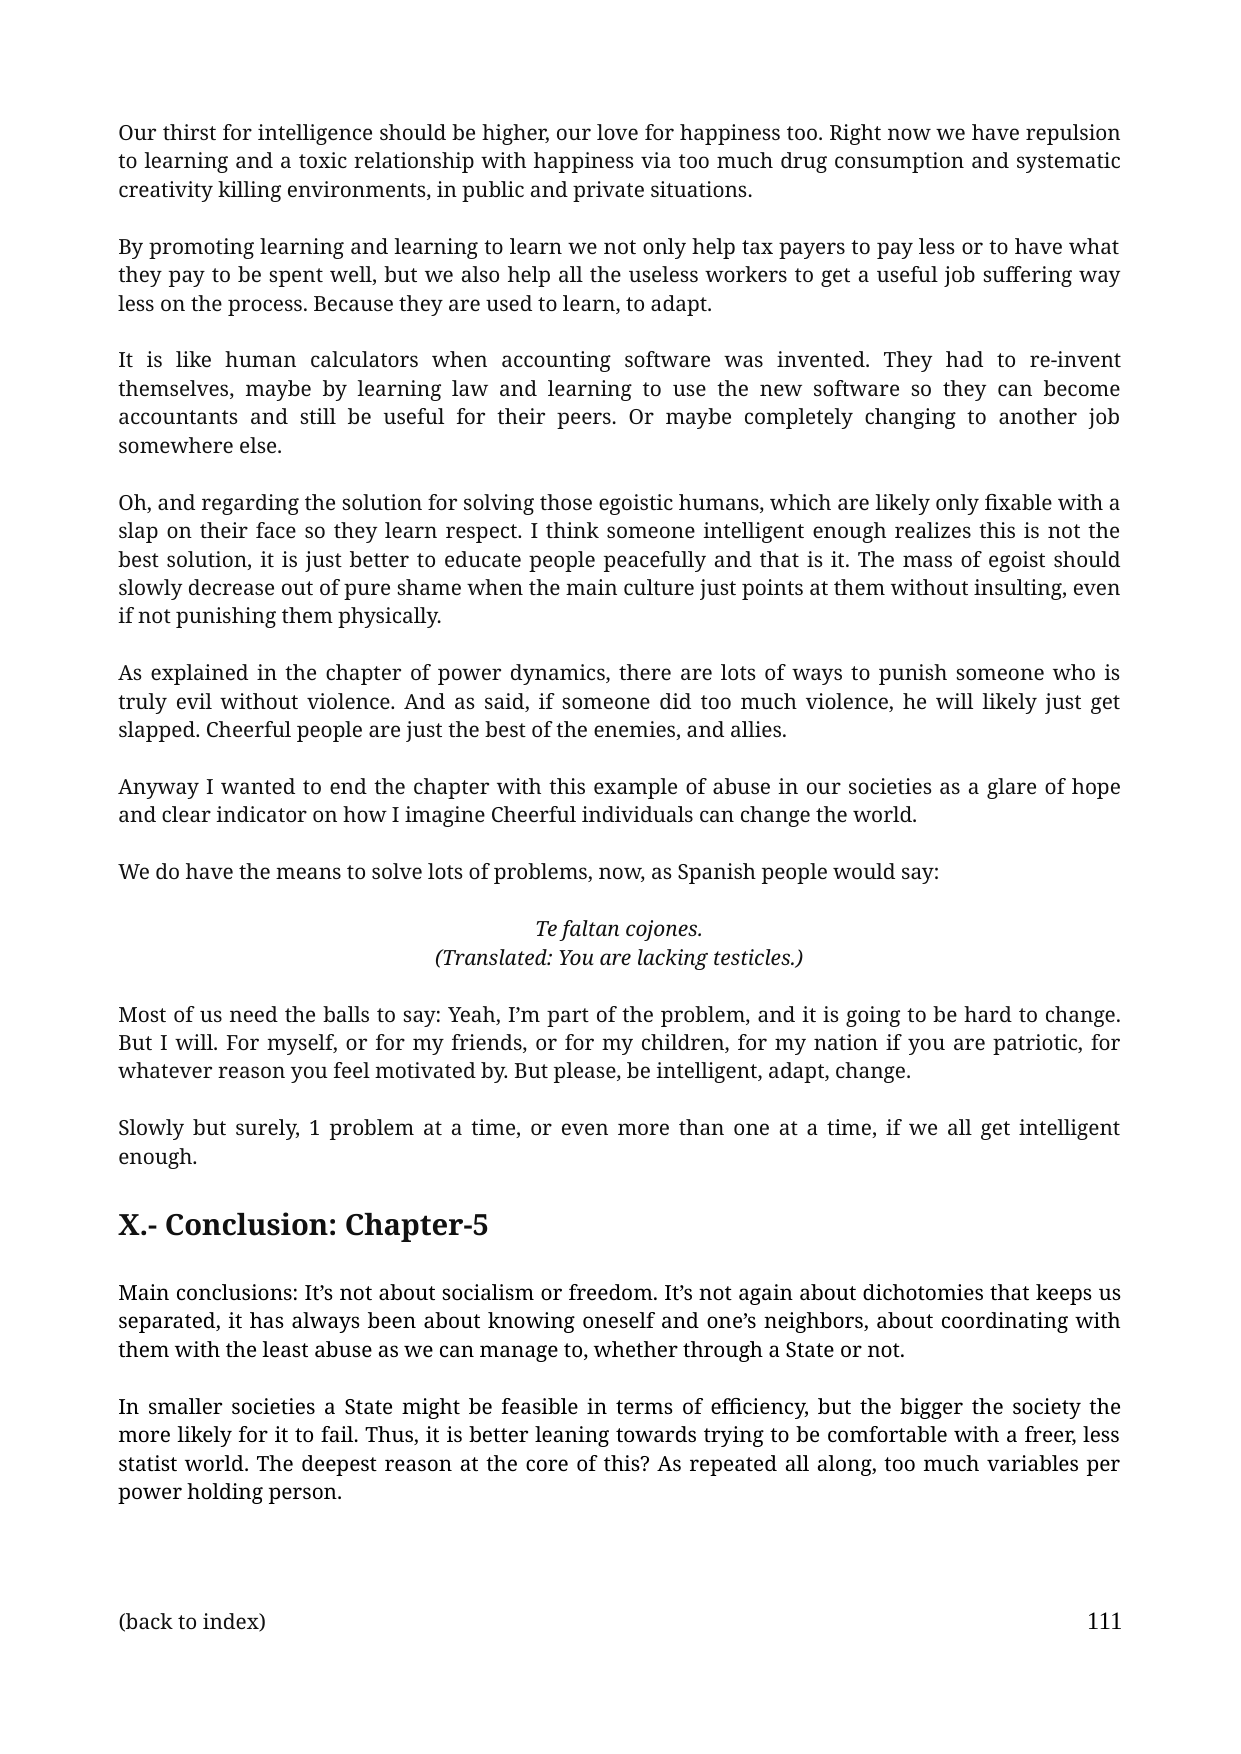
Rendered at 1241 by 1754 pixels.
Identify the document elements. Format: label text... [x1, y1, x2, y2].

text By promoting learning and learning to learn we not only help tax payers to pay less or to have what they pay to be spent well, but we also help all the useless workers to get a useful job suffering way less on the process. Because they are used to learn, to adapt. [118, 232, 1122, 317]
text Most of us need the balls to say: Yeah, I’m part of the problem, and it is going to be hard to change. But I will. For myself, or for my friends, or for my children, for my nation if you are patriotic, for whatever reason you feel motivated by. But please, be intelligent, adapt, change. [118, 1000, 1122, 1085]
text Oh, and regarding the solution for solving those egoistic humans, which are likely only fixable with a slap on their face so they learn respect. I think someone intelligent enough realizes this is not the best solution, it is just better to educate people peacefully and that is it. The mass of egoist should slowly decrease out of pure shame when the main culture just points at them without insulting, even if not punishing them physically. [118, 488, 1122, 630]
text (Translated: You are lacking testicles.) [118, 943, 1122, 971]
text It is like human calculators when accounting software was invented. They had to re-invent themselves, maybe by learning law and learning to use the new software so they can become accountants and still be useful for their peers. Or maybe completely changing to another job somewhere else. [118, 346, 1122, 459]
text Te faltan cojones. [118, 914, 1122, 943]
text Slowly but surely, 1 problem at a time, or even more than one at a time, if we all get intelligent enough. [118, 1113, 1122, 1170]
text X.- Conclusion: Chapter-5 [118, 1204, 1122, 1244]
text In smaller societies a State might be feasible in terms of efficiency, but the bigger the society the more likely for it to fail. Thus, it is better leaning towards trying to be comfortable with a freer, less statist world. The deepest reason at the core of this? As repeated all along, too much variables per power holding person. [118, 1392, 1122, 1506]
text We do have the means to solve lots of problems, now, as Spanish people would say: [118, 857, 1122, 886]
text Our thirst for intelligence should be higher, our love for happiness too. Right now we have repulsion to learning and a toxic relationship with happiness via too much drug consumption and systematic creativity killing environments, in public and private situations. [118, 118, 1122, 203]
text As explained in the chapter of power dynamics, there are lots of ways to punish someone who is truly evil without violence. And as said, if someone did too much violence, he will likely just get slapped. Cheerful people are just the best of the enemies, and allies. [118, 658, 1122, 744]
text Main conclusions: It’s not about socialism or freedom. It’s not again about dichotomies that keeps us separated, it has always been about knowing oneself and one’s neighbors, about coordinating with them with the least abuse as we can manage to, whether through a State or not. [118, 1278, 1122, 1363]
text Anyway I wanted to end the chapter with this example of abuse in our societies as a glare of hope and clear indicator on how I imagine Cheerful individuals can change the world. [118, 772, 1122, 829]
